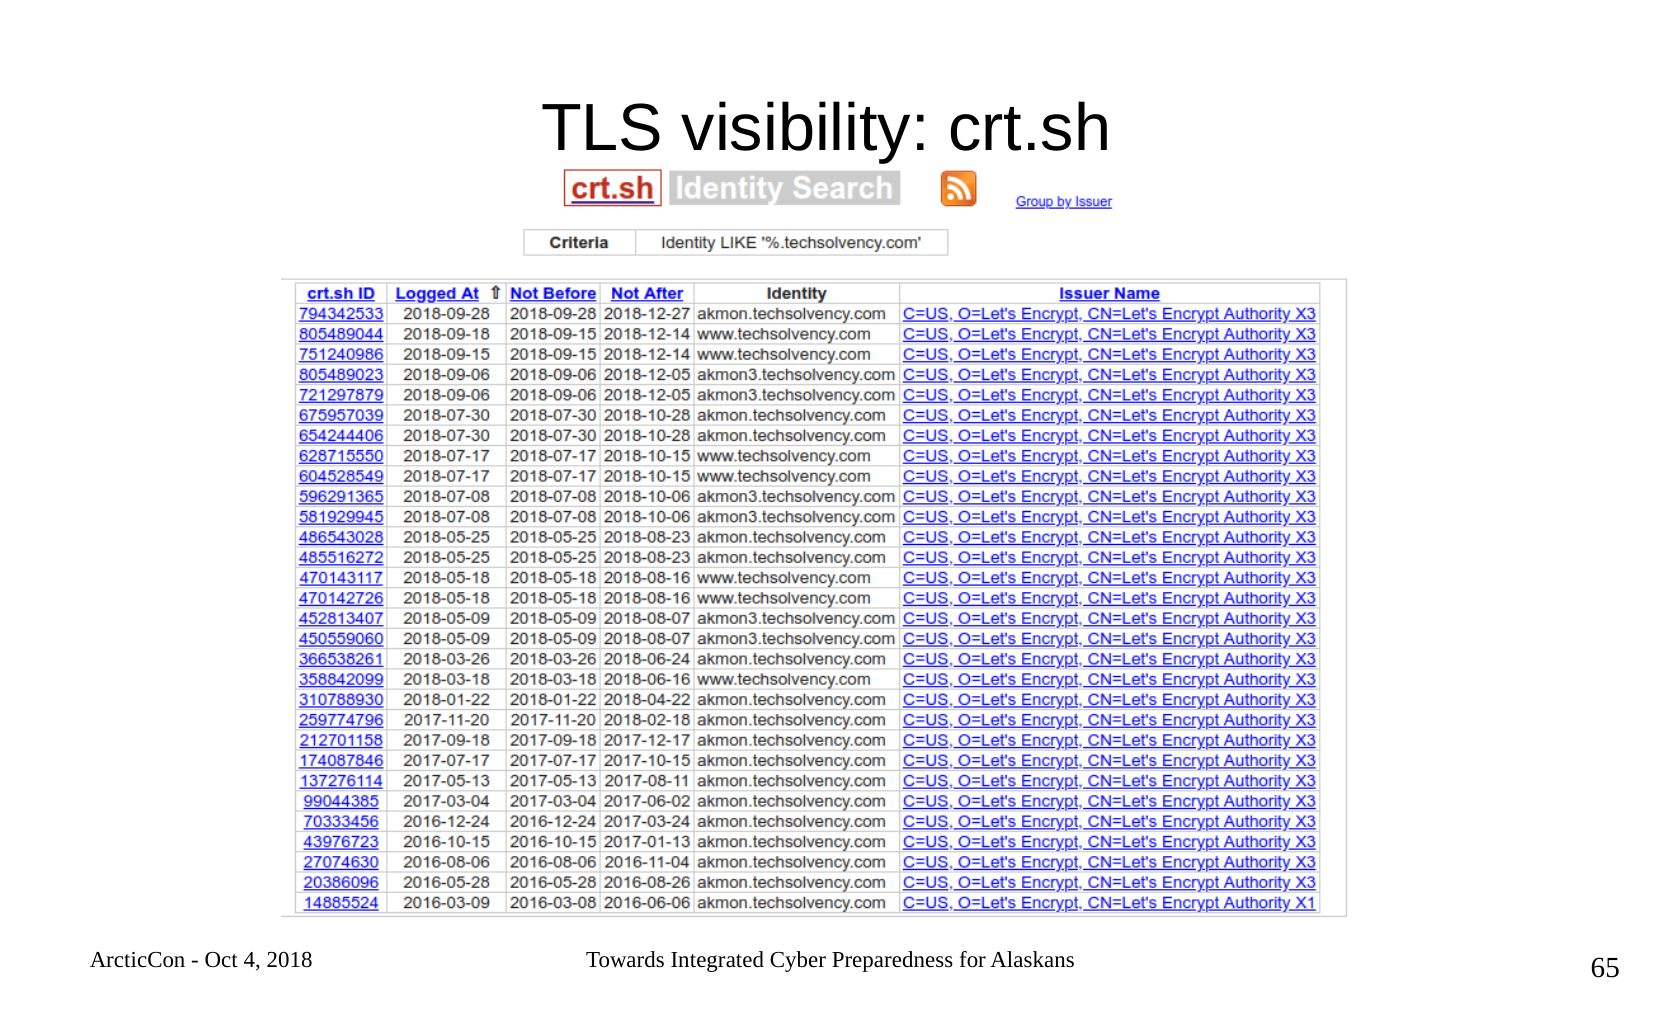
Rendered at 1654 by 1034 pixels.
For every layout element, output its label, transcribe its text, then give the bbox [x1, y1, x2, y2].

picture [281, 167, 1351, 921]
text_box [1560, 951, 1621, 1023]
title TLS visibility: crt.sh [82, 41, 1571, 214]
